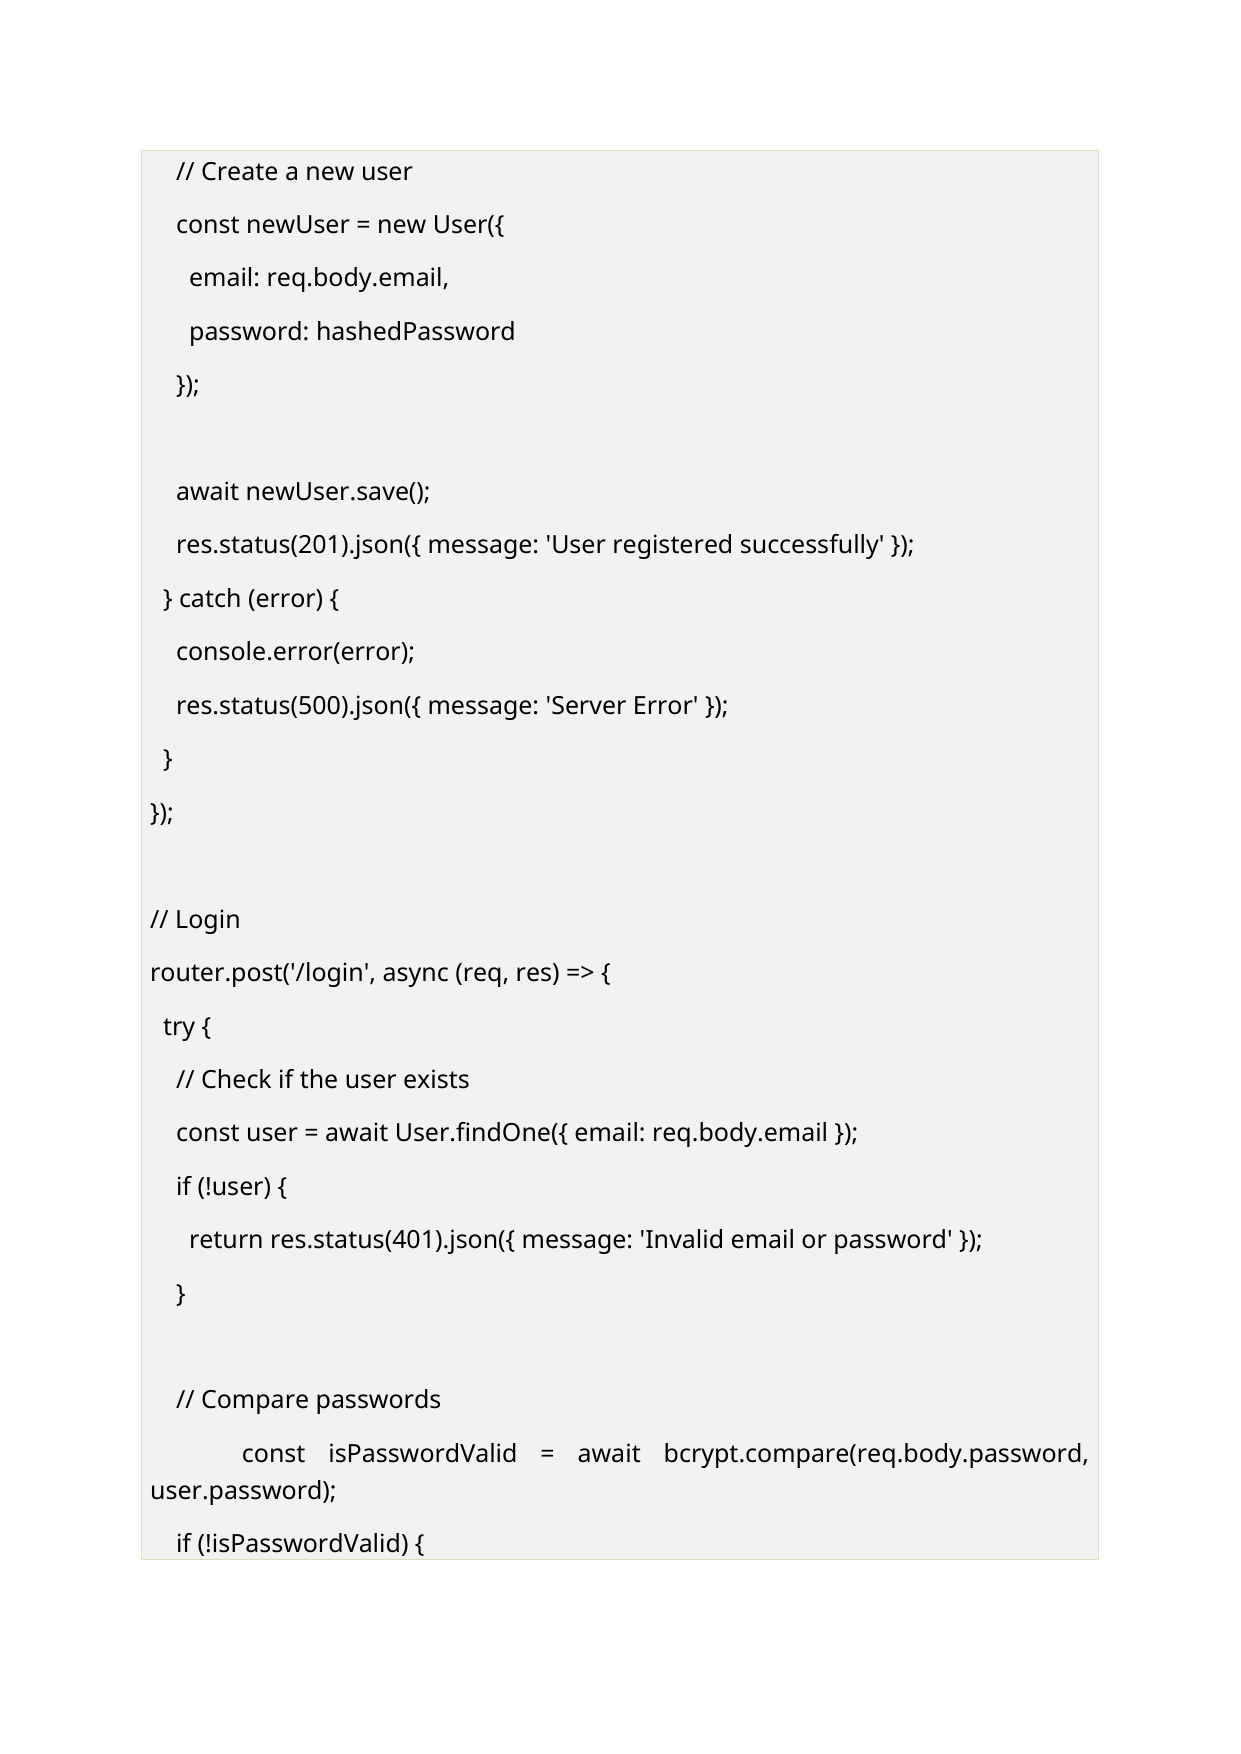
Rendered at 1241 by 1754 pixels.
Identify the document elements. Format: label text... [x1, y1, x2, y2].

text res.status(500).json({ message: 'Server Error' }); [142, 684, 1098, 722]
text } catch (error) { [142, 577, 1098, 615]
text // Create a new user [142, 151, 1098, 187]
text router.post('/login', async (req, res) => { [142, 952, 1098, 989]
text } [142, 1272, 1098, 1309]
text if (!isPasswordValid) { [142, 1523, 1098, 1559]
text password: hashedPassword [142, 310, 1098, 347]
text // Check if the user exists [142, 1058, 1098, 1096]
text }); [142, 364, 1098, 401]
text try { [142, 1005, 1098, 1042]
text if (!user) { [142, 1165, 1098, 1202]
text // Compare passwords [142, 1379, 1098, 1416]
text console.error(error); [142, 631, 1098, 668]
text // Login [142, 898, 1098, 935]
text const user = await User.findOne({ email: req.body.email }); [142, 1112, 1098, 1149]
text } [142, 738, 1098, 775]
text await newUser.save(); [142, 471, 1098, 508]
text email: req.body.email, [142, 257, 1098, 294]
text const isPasswordValid = await bcrypt.compare(req.body.password, user.password); [142, 1432, 1098, 1506]
text res.status(201).json({ message: 'User registered successfully' }); [142, 524, 1098, 561]
text return res.status(401).json({ message: 'Invalid email or password' }); [142, 1219, 1098, 1256]
text }); [142, 791, 1098, 828]
text const newUser = new User({ [142, 203, 1098, 241]
